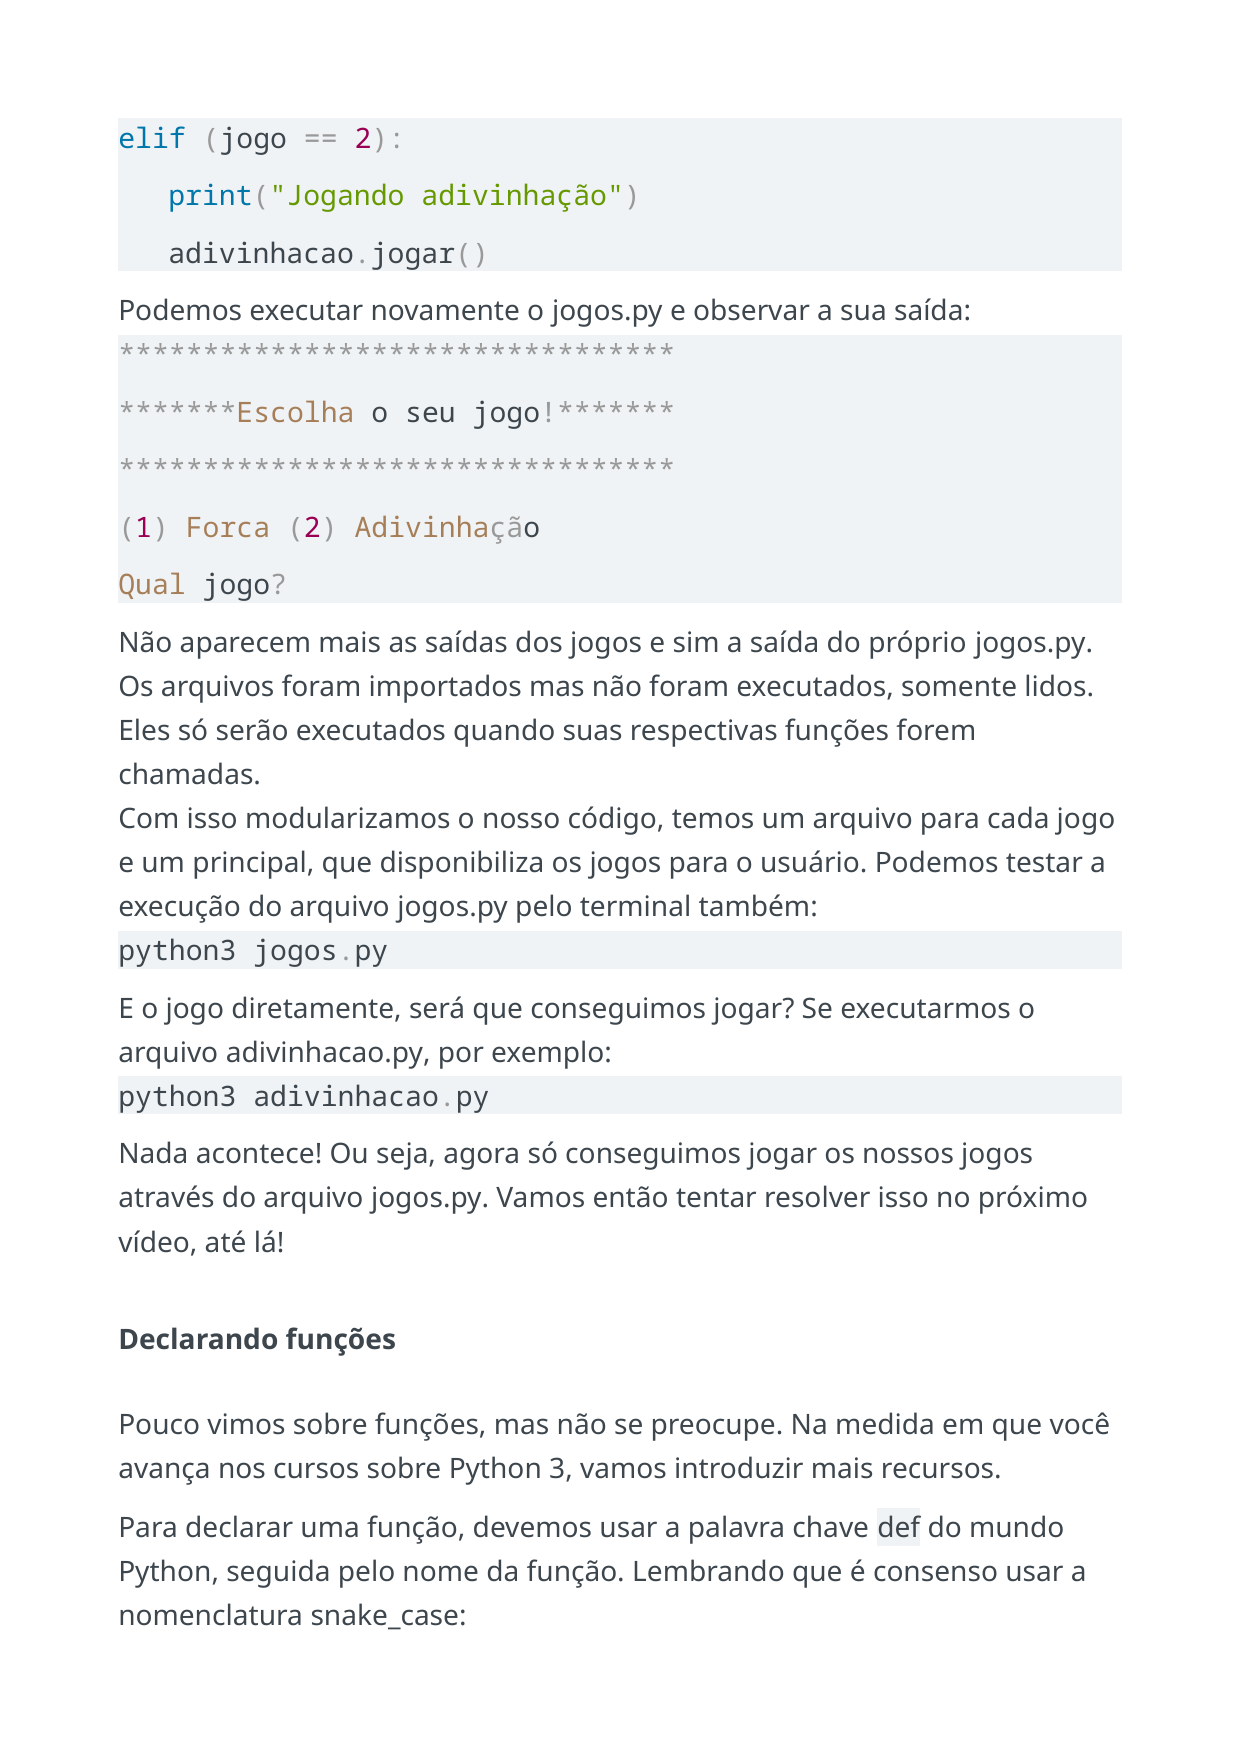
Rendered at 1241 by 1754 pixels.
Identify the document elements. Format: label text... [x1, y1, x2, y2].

text Para declarar uma função, devemos usar a palavra chave def do mundo Python, seguida pelo nome da função. Lembrando que é consenso usar a nomenclatura snake_case: [118, 1507, 1122, 1634]
text print("Jogando adivinhação") [118, 176, 1122, 214]
text Pouco vimos sobre funções, mas não se preocupe. Na medida em que você avança nos cursos sobre Python 3, vamos introduzir mais recursos. [118, 1365, 1122, 1487]
text python3 adivinhacao.py [118, 1076, 1122, 1114]
text Não aparecem mais as saídas dos jogos e sim a saída do próprio jogos.py. Os arquivos foram importados mas não foram executados, somente lidos. Eles só serão executados quando suas respectivas funções forem chamadas. [118, 622, 1122, 793]
text python3 jogos.py [118, 931, 1122, 969]
text *******Escolha o seu jogo!******* [118, 392, 1122, 431]
text E o jogo diretamente, será que conseguimos jogar? Se executarmos o arquivo adivinhacao.py, por exemplo: [118, 988, 1122, 1071]
subtitle Declarando funções [118, 1320, 1122, 1358]
text Podemos executar novamente o jogos.py e observar a sua saída: [118, 291, 1122, 329]
text Com isso modularizamos o nosso código, temos um arquivo para cada jogo e um principal, que disponibiliza os jogos para o usuário. Podemos testar a execução do arquivo jogos.py pelo terminal também: [118, 798, 1122, 925]
text ********************************* [118, 450, 1122, 488]
text ********************************* [118, 335, 1122, 373]
text Nada acontece! Ou seja, agora só conseguimos jogar os nossos jogos através do arquivo jogos.py. Vamos então tentar resolver isso no próximo vídeo, até lá! [118, 1134, 1122, 1260]
text elif (jogo == 2): [118, 118, 1122, 156]
text Qual jogo? [118, 565, 1122, 603]
text (1) Forca (2) Adivinhação [118, 507, 1122, 546]
text adivinhacao.jogar() [118, 233, 1122, 271]
